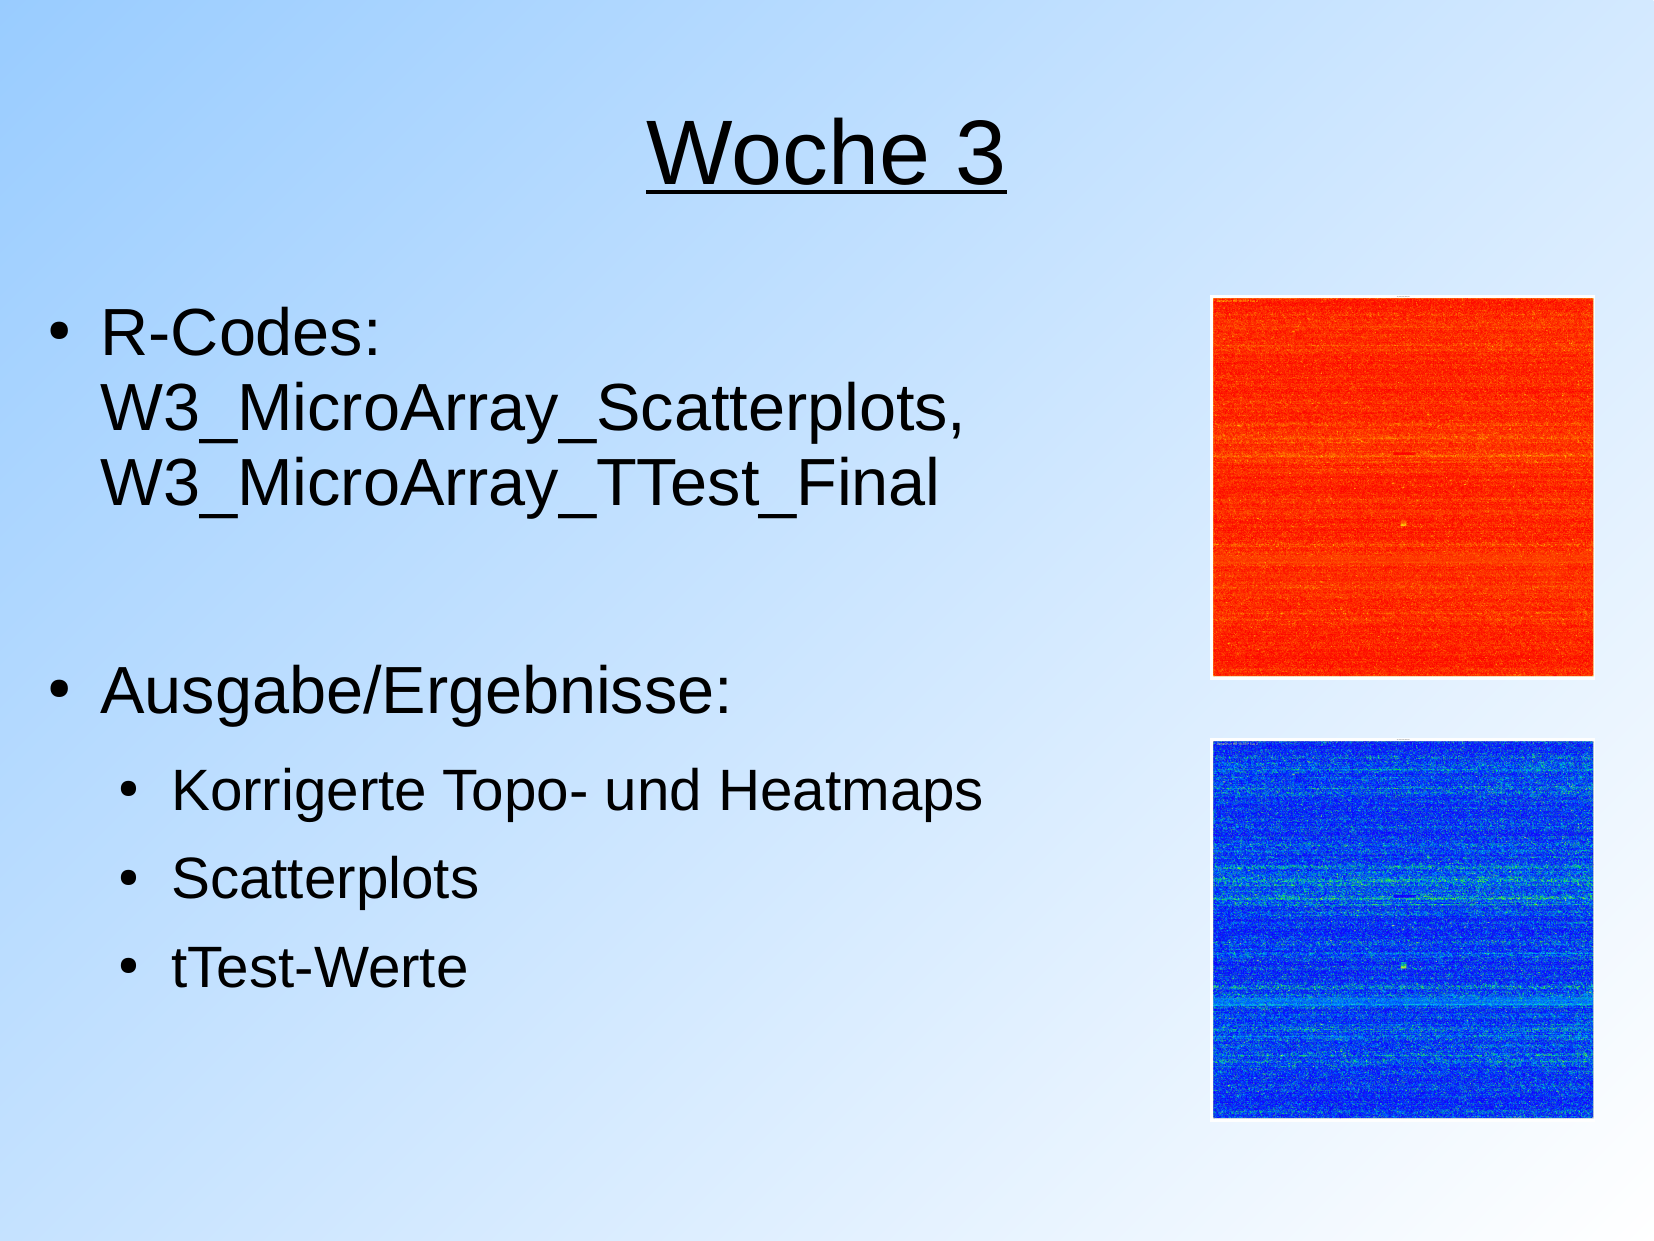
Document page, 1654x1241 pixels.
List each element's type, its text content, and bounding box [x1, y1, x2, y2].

picture [1210, 295, 1595, 680]
picture [1210, 738, 1595, 1123]
list R-Codes: W3_MicroArray_Scatterplots, W3_MicroArray_TTest_Final Ausgabe/Ergebnisse: Korrigerte Topo- und Heatmaps Scatterplots tTest-Werte [29, 295, 1654, 1241]
title Woche 3 [82, 49, 1571, 257]
